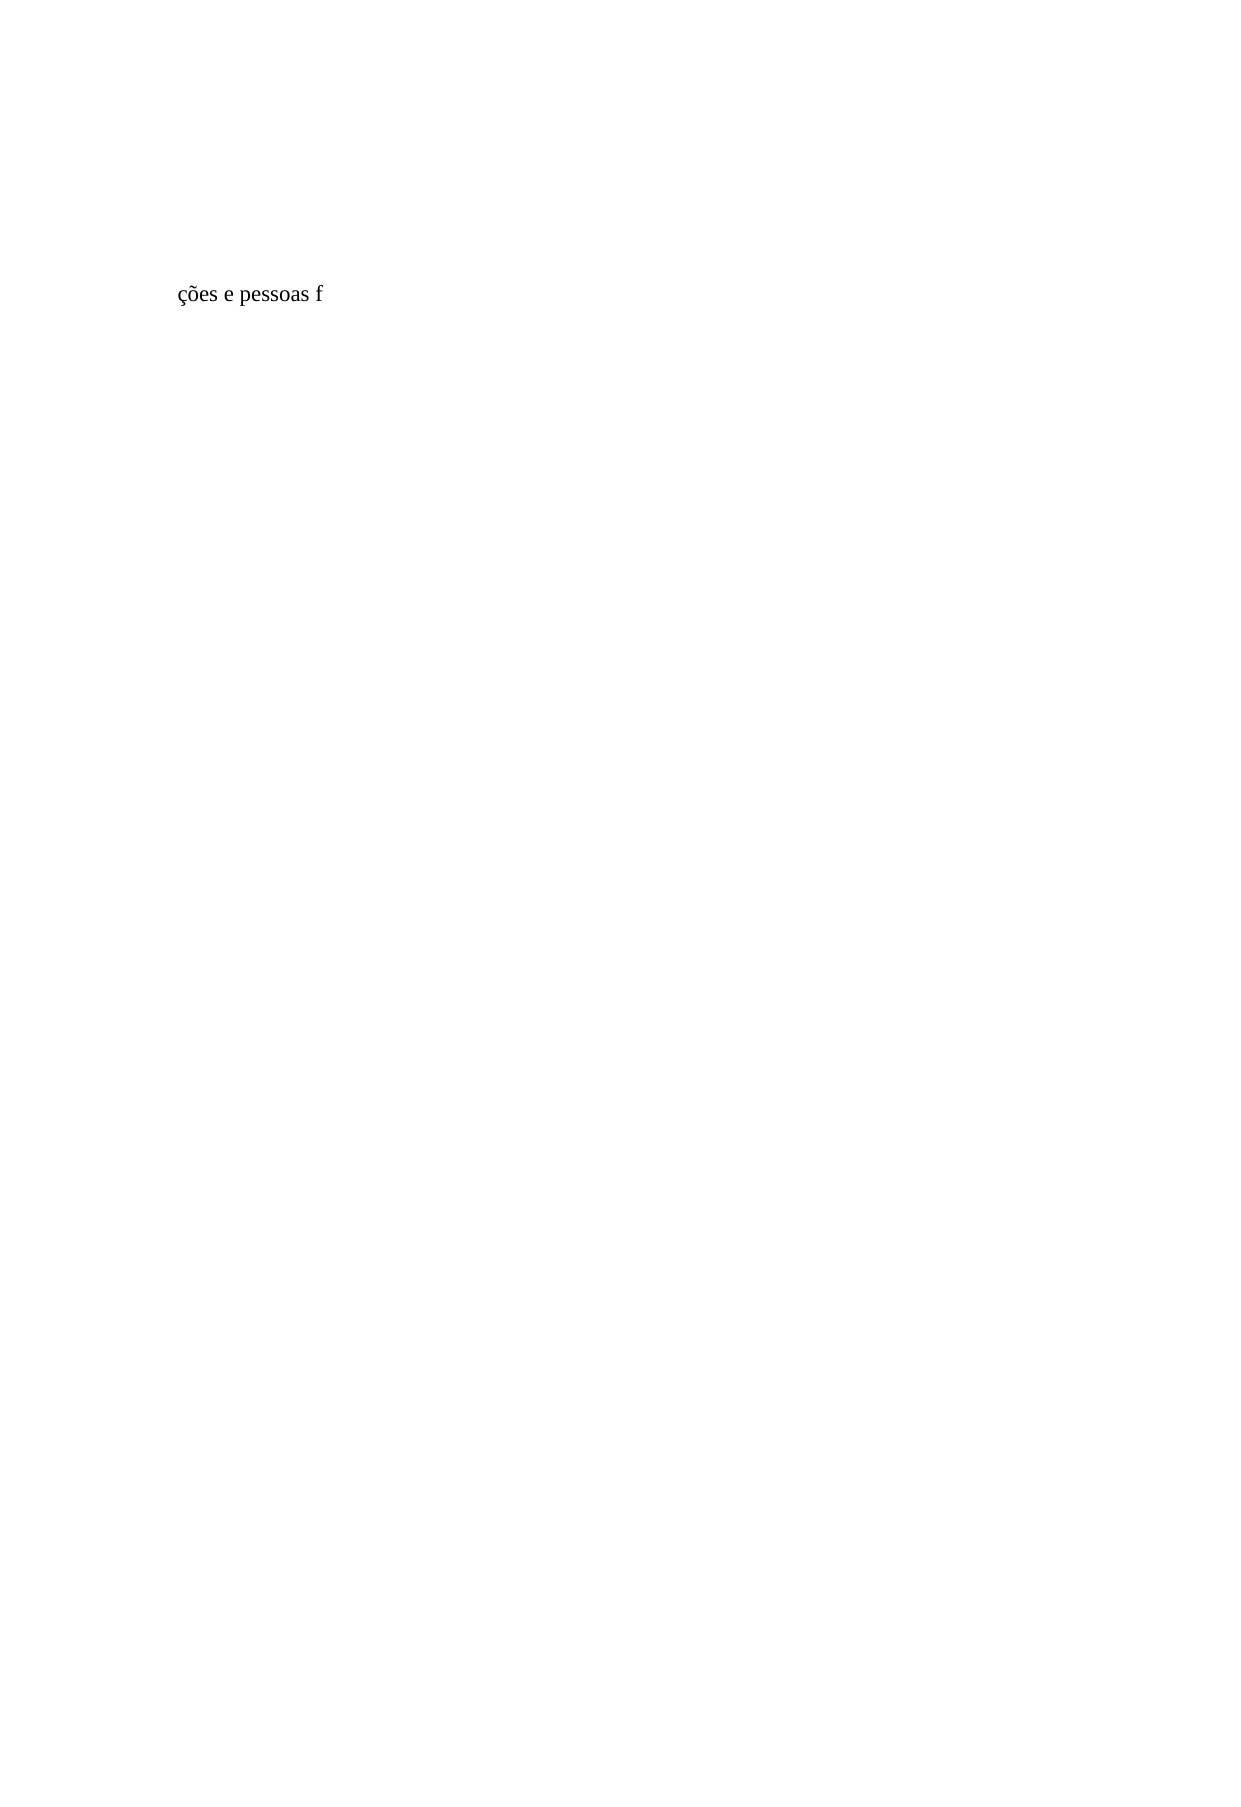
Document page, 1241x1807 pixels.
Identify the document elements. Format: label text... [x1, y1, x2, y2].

text ções e pessoas f [177, 280, 1127, 307]
